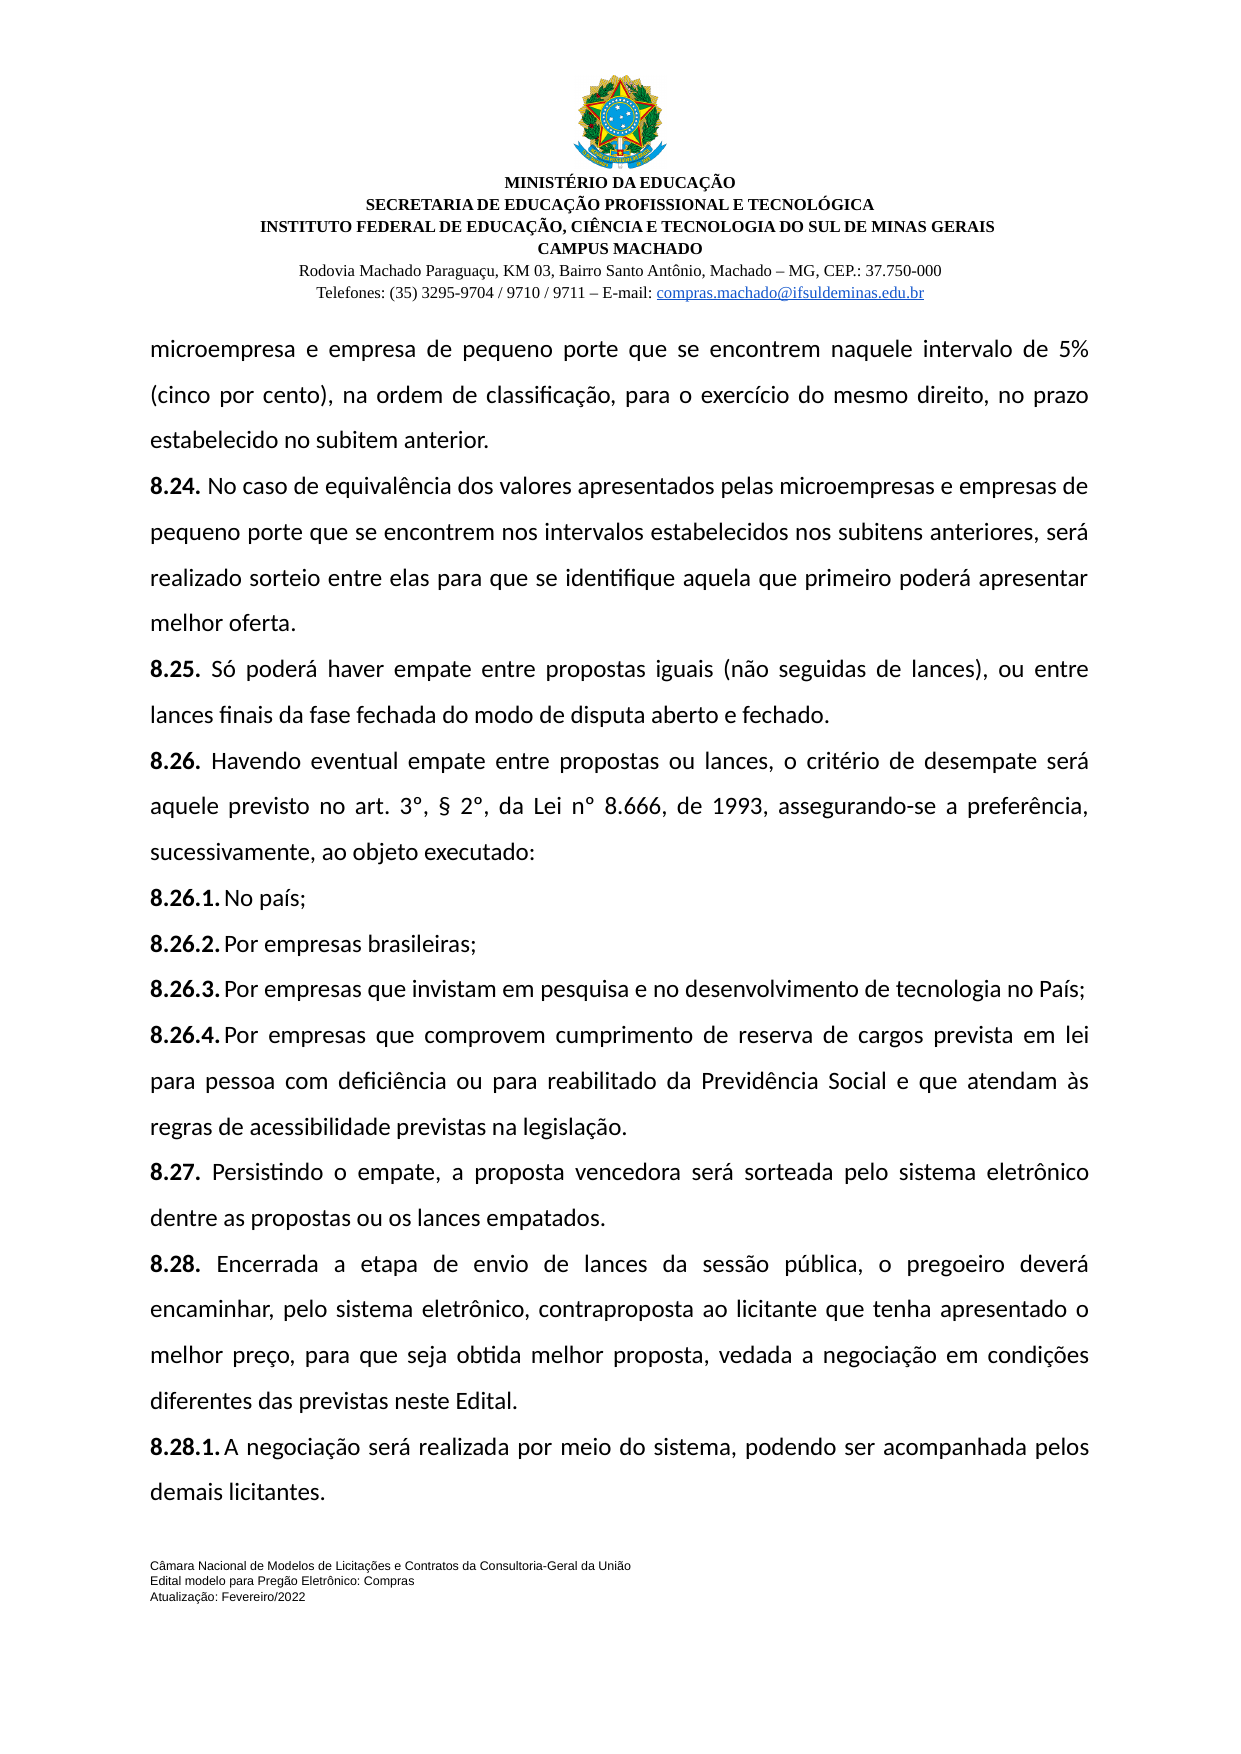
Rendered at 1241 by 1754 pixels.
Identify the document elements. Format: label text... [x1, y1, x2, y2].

text 8.24. No caso de equivalência dos valores apresentados pelas microempresas e empresas de pequeno porte que se encontrem nos intervalos estabelecidos nos subitens anteriores, será realizado sorteio entre elas para que se identifique aquela que primeiro poderá apresentar melhor oferta. [150, 470, 1090, 638]
text 8.28. Encerrada a etapa de envio de lances da sessão pública, o pregoeiro deverá encaminhar, pelo sistema eletrônico, contraproposta ao licitante que tenha apresentado o melhor preço, para que seja obtida melhor proposta, vedada a negociação em condições diferentes das previstas neste Edital. [150, 1248, 1090, 1416]
text 8.28.1. A negociação será realizada por meio do sistema, podendo ser acompanhada pelos demais licitantes. [150, 1431, 1090, 1507]
text 8.27. Persistindo o empate, a proposta vencedora será sorteada pelo sistema eletrônico dentre as propostas ou os lances empatados. [150, 1156, 1090, 1233]
picture [613, 164, 628, 169]
picture [573, 75, 667, 169]
picture [639, 150, 650, 156]
text 8.26. Havendo eventual empate entre propostas ou lances, o critério de desempate será aquele previsto no art. 3º, § 2º, da Lei nº 8.666, de 1993, assegurando-se a preferência, sucessivamente, ao objeto executado: [150, 745, 1090, 867]
text 8.26.4. Por empresas que comprovem cumprimento de reserva de cargos prevista em lei para pessoa com deficiência ou para reabilitado da Previdência Social e que atendam às regras de acessibilidade previstas na legislação. [150, 1019, 1090, 1141]
text microempresa e empresa de pequeno porte que se encontrem naquele intervalo de 5% (cinco por cento), na ordem de classificação, para o exercício do mesmo direito, no prazo estabelecido no subitem anterior. [150, 333, 1090, 455]
text 8.26.1. No país; [150, 882, 1090, 912]
text 8.26.2. Por empresas brasileiras; [150, 928, 1090, 958]
text 8.26.3. Por empresas que invistam em pesquisa e no desenvolvimento de tecnologia no País; [150, 973, 1090, 1004]
text 8.25. Só poderá haver empate entre propostas iguais (não seguidas de lances), ou entre lances finais da fase fechada do modo de disputa aberto e fechado. [150, 653, 1090, 729]
